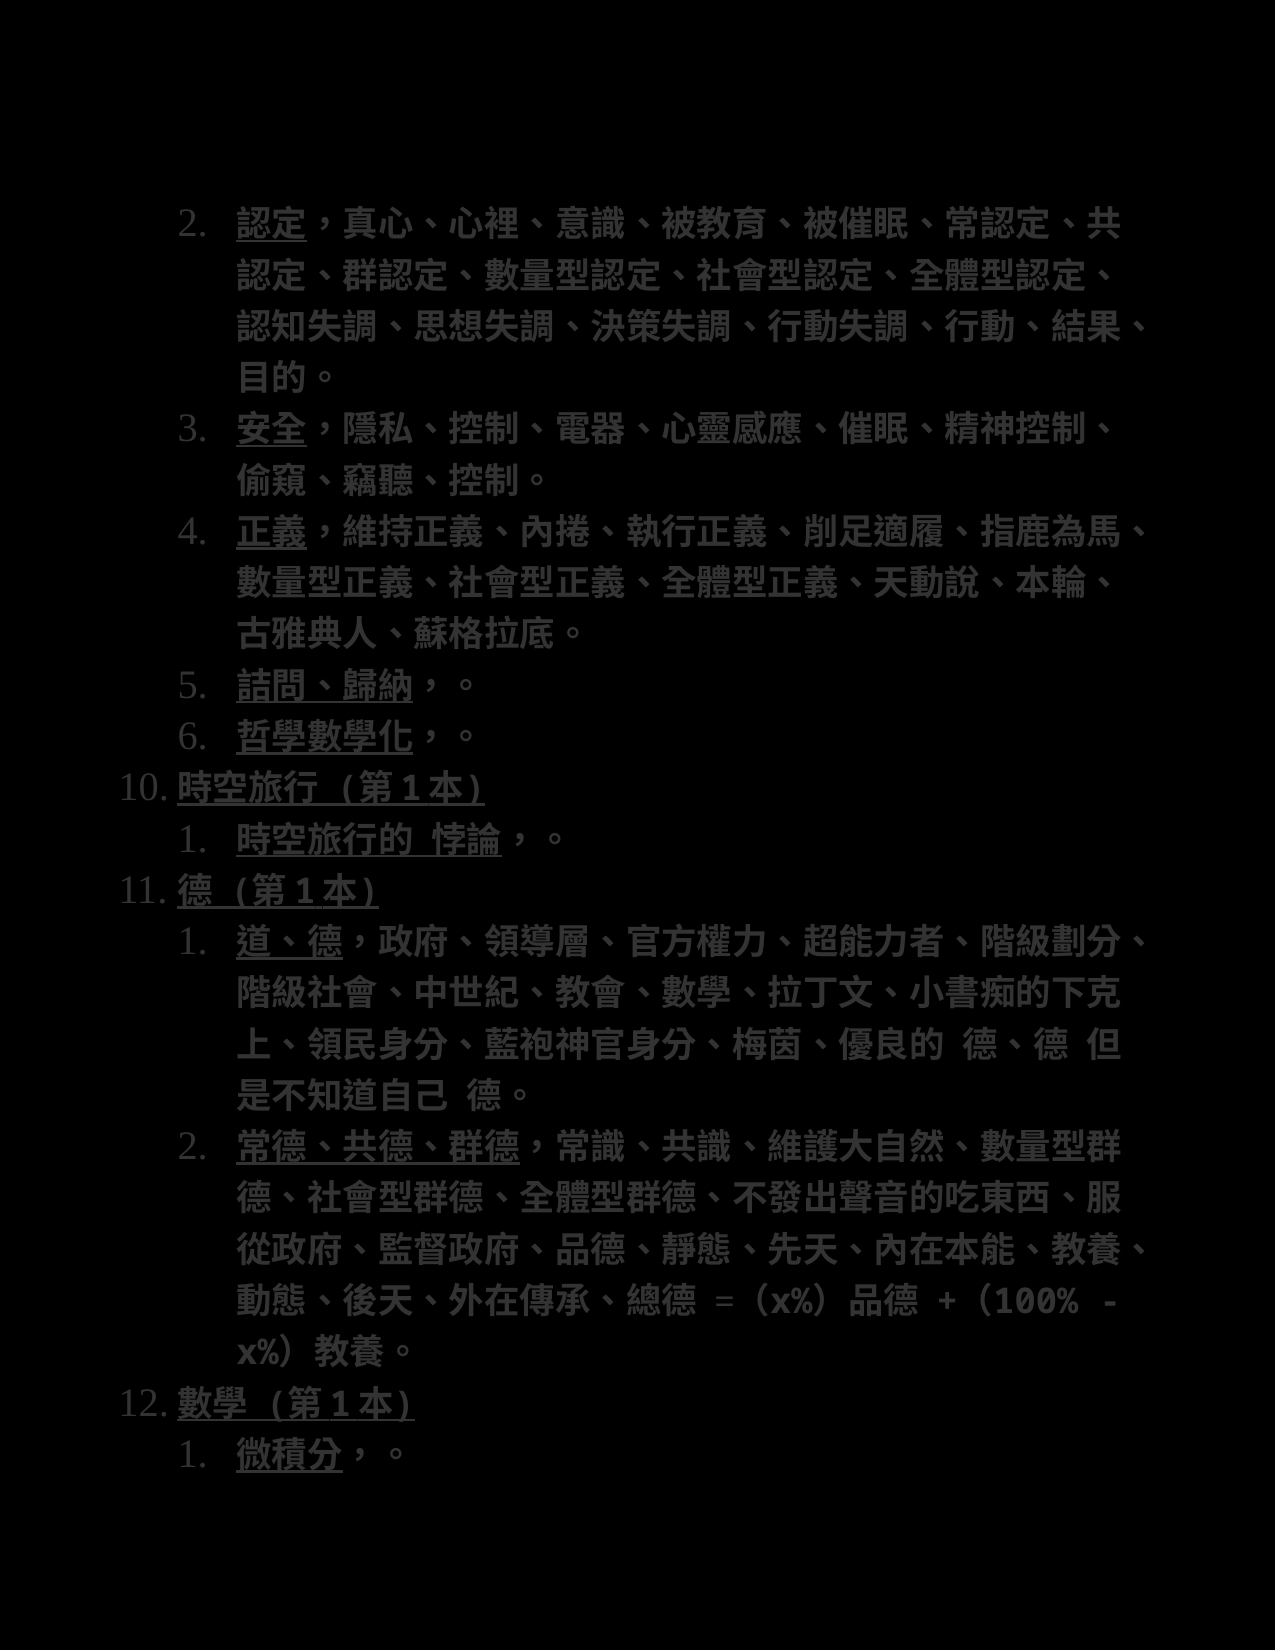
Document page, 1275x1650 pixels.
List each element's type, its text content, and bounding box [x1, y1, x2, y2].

list 時空旅行 (第1本) [118, 759, 1157, 811]
list 正義，維持正義、內捲、執行正義、削足適履、指鹿為馬、數量型正義、社會型正義、全體型正義、天動說、本輪、古雅典人、蘇格拉底。 [177, 503, 1157, 657]
list 時空旅行的 悖論，。 [177, 811, 1157, 862]
list 數學 (第1本) [118, 1375, 1157, 1426]
list 安全，隱私、控制、電器、心靈感應、催眠、精神控制、偷窺、竊聽、控制。 [177, 401, 1157, 503]
list 德 (第1本) [118, 862, 1157, 913]
list 微積分，。 [177, 1426, 1157, 1478]
list 哲學數學化，。 [177, 708, 1157, 759]
list 認定，真心、心裡、意識、被教育、被催眠、常認定、共認定、群認定、數量型認定、社會型認定、全體型認定、認知失調、思想失調、決策失調、行動失調、行動、結果、目的。 [177, 196, 1157, 401]
list 詰問、歸納，。 [177, 657, 1157, 708]
list 道、德，政府、領導層、官方權力、超能力者、階級劃分、階級社會、中世紀、教會、數學、拉丁文、小書痴的下克上、領民身分、藍袍神官身分、梅茵、優良的 德、德 但是不知道自己 德。 [177, 913, 1157, 1118]
list 常德、共德、群德，常識、共識、維護大自然、數量型群德、社會型群德、全體型群德、不發出聲音的吃東西、服從政府、監督政府、品德、靜態、先天、內在本能、教養、動態、後天、外在傳承、總德 =（x%）品德 +（100% - x%）教養。 [177, 1118, 1157, 1375]
